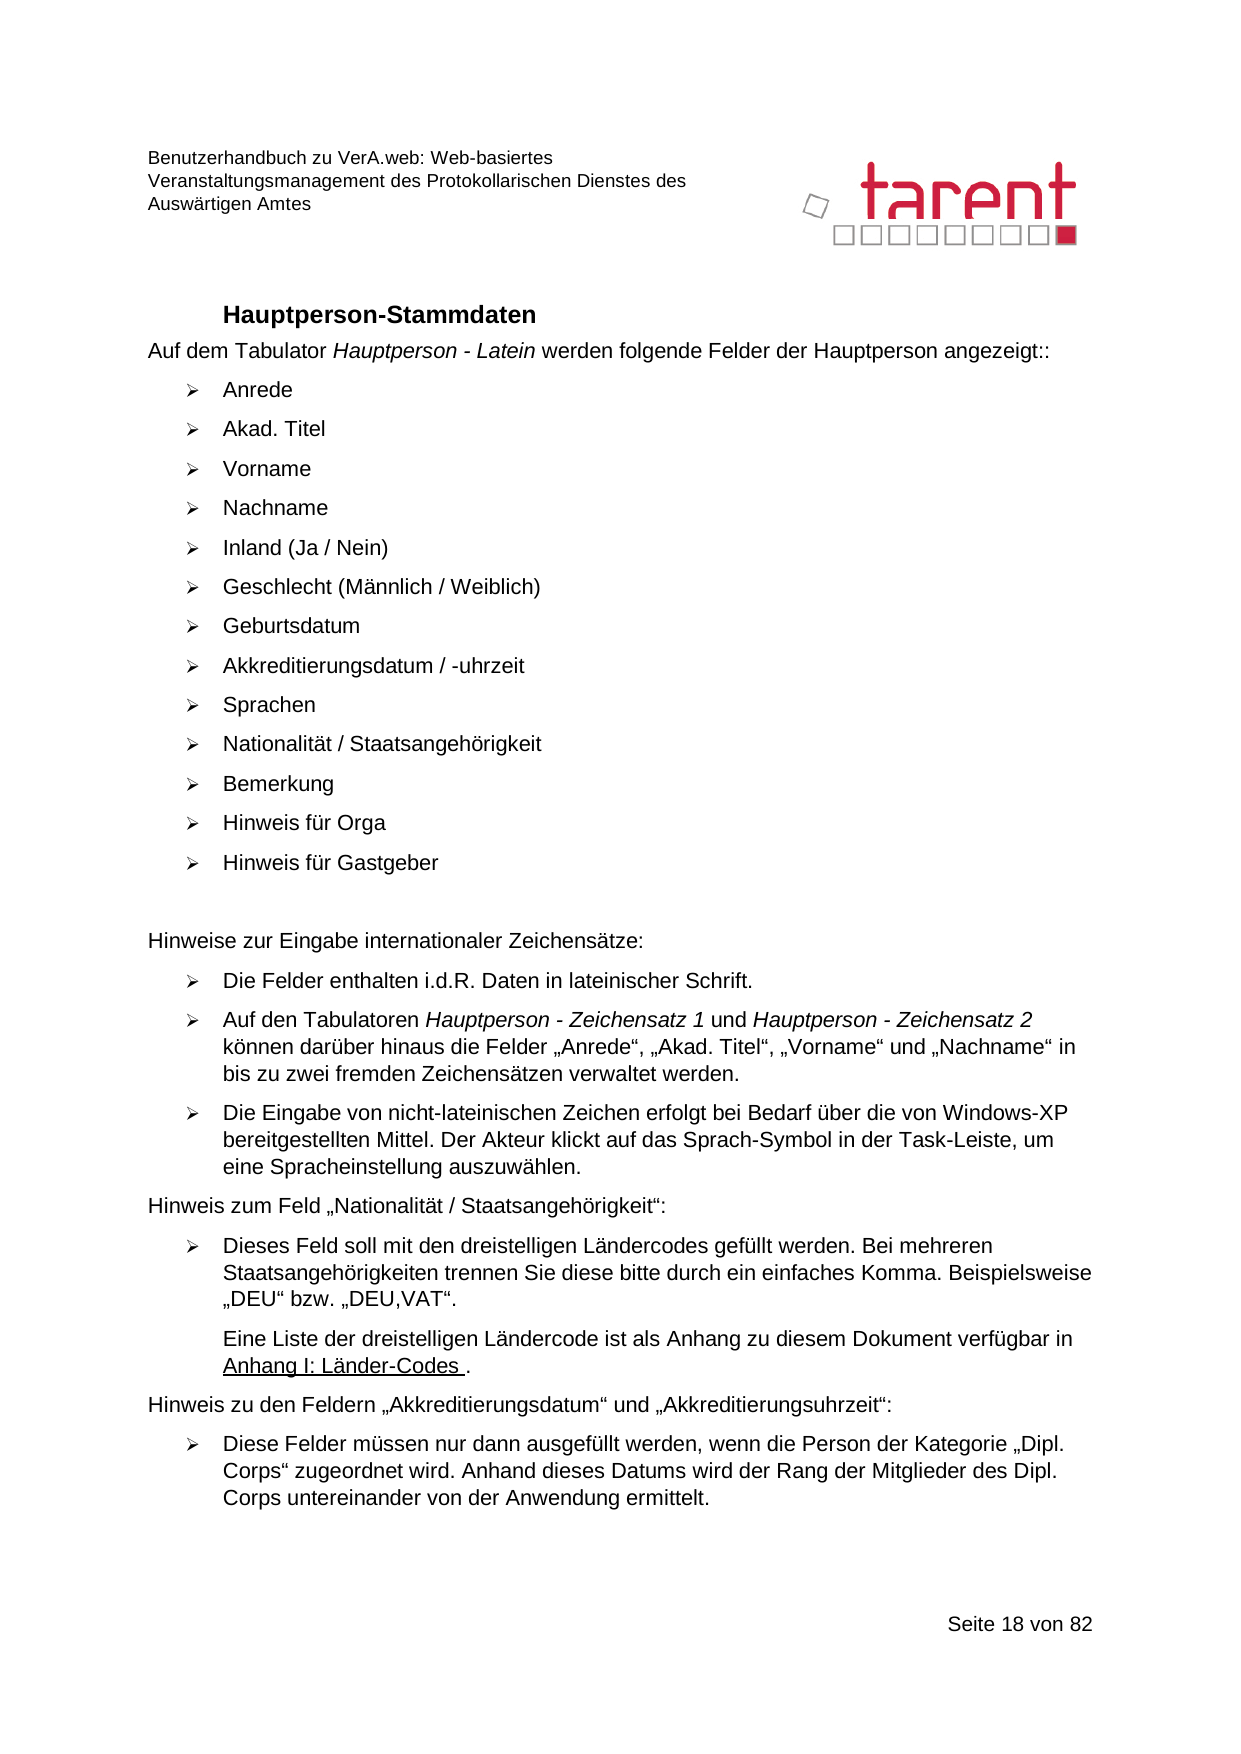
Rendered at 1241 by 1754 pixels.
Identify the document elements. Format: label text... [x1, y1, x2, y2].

text Hinweis zum Feld „Nationalität / Staatsangehörigkeit“: [148, 1194, 1092, 1218]
list Nationalität / Staatsangehörigkeit [185, 732, 1092, 756]
list Akad. Titel [185, 417, 1092, 441]
text Hinweise zur Eingabe internationaler Zeichensätze: [148, 929, 1092, 953]
list Diese Felder müssen nur dann ausgefüllt werden, wenn die Person der Kategorie „Dipl. Corps“ zugeordnet wird. Anhand dieses Datums wird der Rang der Mitglieder des Dipl. Corps untereinander von der Anwendung ermittelt. [185, 1432, 1092, 1510]
list Anrede [185, 377, 1092, 402]
list Dieses Feld soll mit den dreistelligen Ländercodes gefüllt werden. Bei mehreren Staatsangehörigkeiten trennen Sie diese bitte durch ein einfaches Komma. Beispielsweise „DEU“ bzw. „DEU,VAT“. [185, 1233, 1092, 1311]
list Auf den Tabulatoren Hauptperson - Zeichensatz 1 und Hauptperson - Zeichensatz 2 können darüber hinaus die Felder „Anrede“, „Akad. Titel“, „Vorname“ und „Nachname“ in bis zu zwei fremden Zeichensätzen verwaltet werden. [185, 1007, 1092, 1086]
subtitle Hauptperson-Stammdaten [148, 301, 1092, 329]
list Geburtsdatum [185, 614, 1092, 638]
text Auf dem Tabulator Hauptperson - Latein werden folgende Felder der Hauptperson angezeigt:: [148, 338, 1092, 363]
list Nachname [185, 496, 1092, 520]
picture [790, 151, 1091, 255]
text Hinweis zu den Feldern „Akkreditierungsdatum“ und „Akkreditierungsuhrzeit“: [148, 1392, 1092, 1417]
list Die Eingabe von nicht-lateinischen Zeichen erfolgt bei Bedarf über die von Windows-XP bereitgestellten Mittel. Der Akteur klickt auf das Sprach-Symbol in der Task-Leiste, um eine Spracheinstellung auszuwählen. [185, 1101, 1092, 1179]
list Eine Liste der dreistelligen Ländercode ist als Anhang zu diesem Dokument verfügbar in Anhang I: Länder-Codes . [185, 1326, 1092, 1378]
list Die Felder enthalten i.d.R. Daten in lateinischer Schrift. [185, 968, 1092, 993]
list Hinweis für Orga [185, 811, 1092, 835]
list Geschlecht (Männlich / Weiblich) [185, 574, 1092, 599]
list Bemerkung [185, 771, 1092, 796]
list Sprachen [185, 692, 1092, 717]
list Inland (Ja / Nein) [185, 535, 1092, 559]
list Akkreditierungsdatum / -uhrzeit [185, 653, 1092, 678]
list Vorname [185, 456, 1092, 481]
list Hinweis für Gastgeber [185, 850, 1092, 874]
